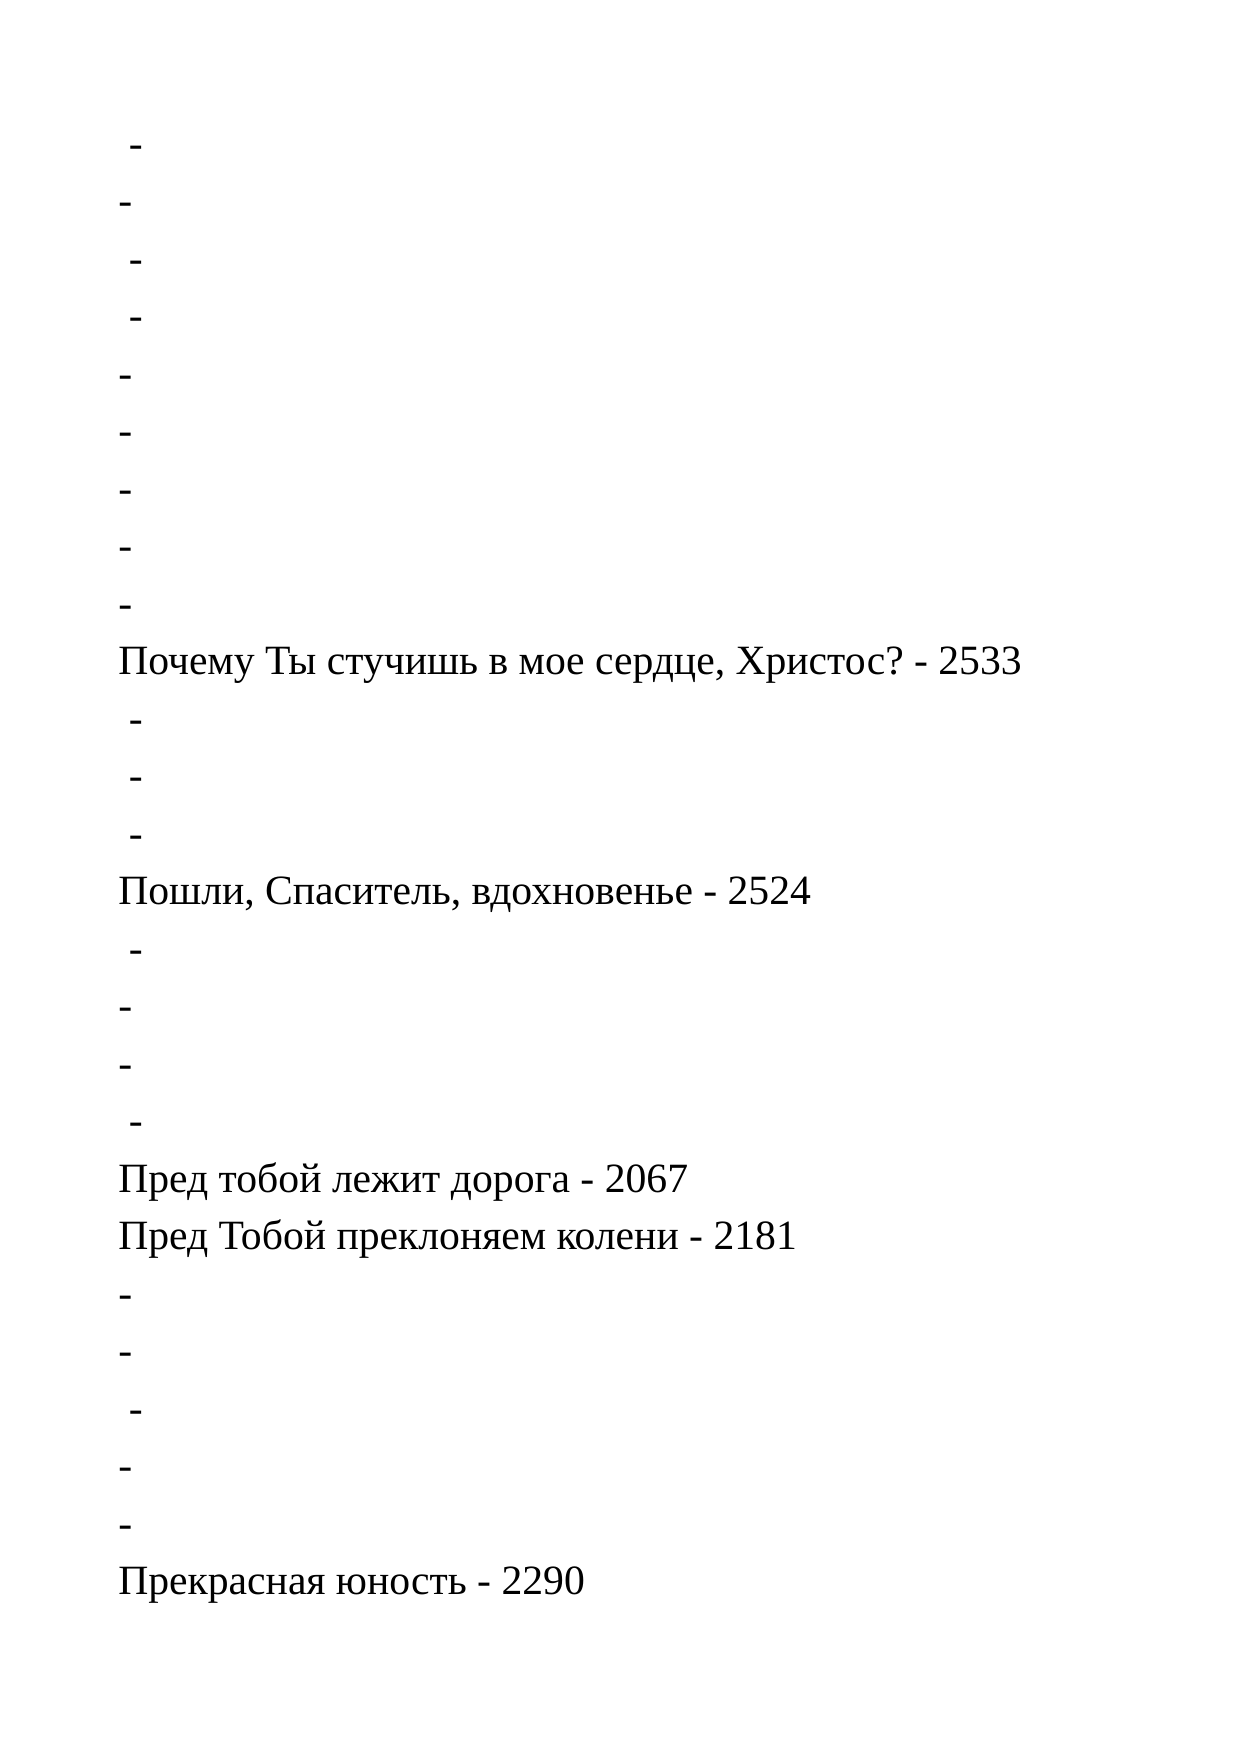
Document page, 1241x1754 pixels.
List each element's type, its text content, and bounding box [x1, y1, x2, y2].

text - - - - - - - - - - - - - - - - - - - - Почему Ты стучишь в мое сердце, Христос? - 2533 - - - Пошли, Спаситель, вдохновенье - 2524 - - - - Пред тобой лежит дорога - 2067 Пред Тобой преклоняем колени - 2181 - - - - - Прекрасная юность - 2290 [118, 118, 1122, 1603]
